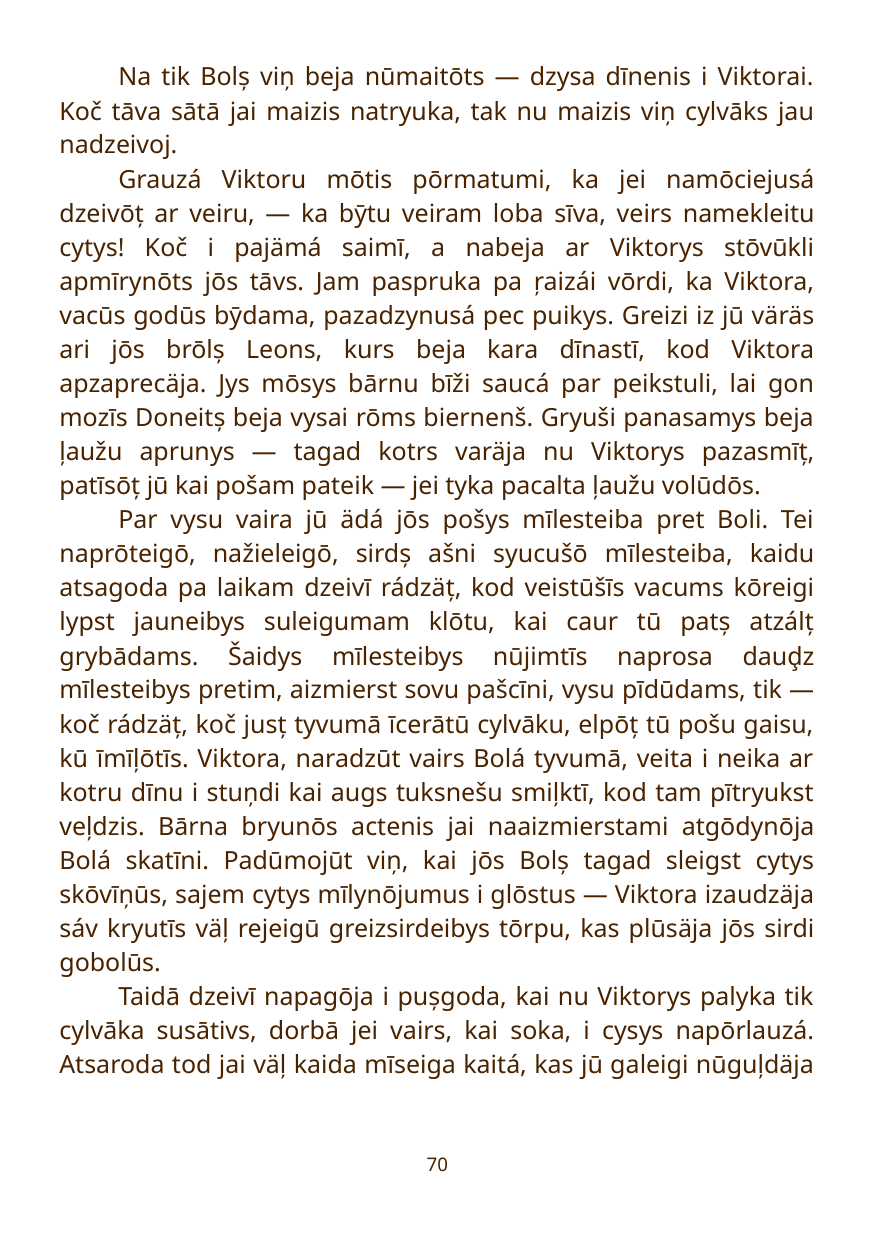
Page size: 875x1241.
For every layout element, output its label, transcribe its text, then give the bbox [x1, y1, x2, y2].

text Par vysu vaira jū ädá jōs pošys mīlesteiba pret Boli. Tei naprōteigō, nažieleigō, sirdș ašni syucušō mīlesteiba, kaidu atsagoda pa laikam dzeivī rádzäț, kod veistūšīs vacums kōreigi lypst jauneibys suleigumam klōtu, kai caur tū patș atzálț grybādams. Šaidys mīlesteibys nūjimtīs naprosa dauḑz mīlesteibys pretim, aizmierst sovu pašcīni, vysu pīdūdams, tik — koč rádzäț, koč jusț tyvumā īcerātū cylvāku, elpōț tū pošu gaisu, kū īmīļōtīs. Viktora, naradzūt vairs Bolá tyvumā, veita i neika ar kotru dīnu i stuņdi kai augs tuksnešu smiļktī, kod tam pītryukst veļdzis. Bārna bryunōs actenis jai naaizmierstami atgōdynōja Bolá skatīni. Padūmojūt viņ, kai jōs Bolș tagad sleigst cytys skōvīņūs, sajem cytys mīlynōjumus i glōstus — Viktora izaudzäja sáv kryutīs väļ rejeigū greizsirdeibys tōrpu, kas plūsäja jōs sirdi gobolūs. [59, 502, 815, 979]
text Taidā dzeivī napagōja i pușgoda, kai nu Viktorys palyka tik cylvāka susātivs, dorbā jei vairs, kai soka, i cysys napōrlauzá. Atsaroda tod jai väļ kaida mīseiga kaitá, kas jū galeigi nūguļdäja [59, 979, 815, 1081]
text Na tik Bolș viņ beja nūmaitōts — dzysa dīnenis i Viktorai. Koč tāva sātā jai maizis natryuka, tak nu maizis viņ cylvāks jau nadzeivoj. [59, 59, 815, 161]
text Grauzá Viktoru mōtis pōrmatumi, ka jei namōciejusá dzeivōț ar veiru, — ka bȳtu veiram loba sīva, veirs namekleitu cytys! Koč i pajämá saimī, a nabeja ar Viktorys stōvūkli apmīrynōts jōs tāvs. Jam paspruka pa ŗaizái vōrdi, ka Viktora, vacūs godūs bȳdama, pazadzynusá pec puikys. Greizi iz jū väräs ari jōs brōlș Leons, kurs beja kara dīnastī, kod Viktora apzaprecäja. Jys mōsys bārnu bīži saucá par peikstuli, lai gon mozīs Doneitș beja vysai rōms biernenš. Gryuši panasamys beja ļaužu aprunys — tagad kotrs varäja nu Viktorys pazasmīț, patīsōț jū kai pošam pateik — jei tyka pacalta ļaužu volūdōs. [59, 161, 815, 502]
